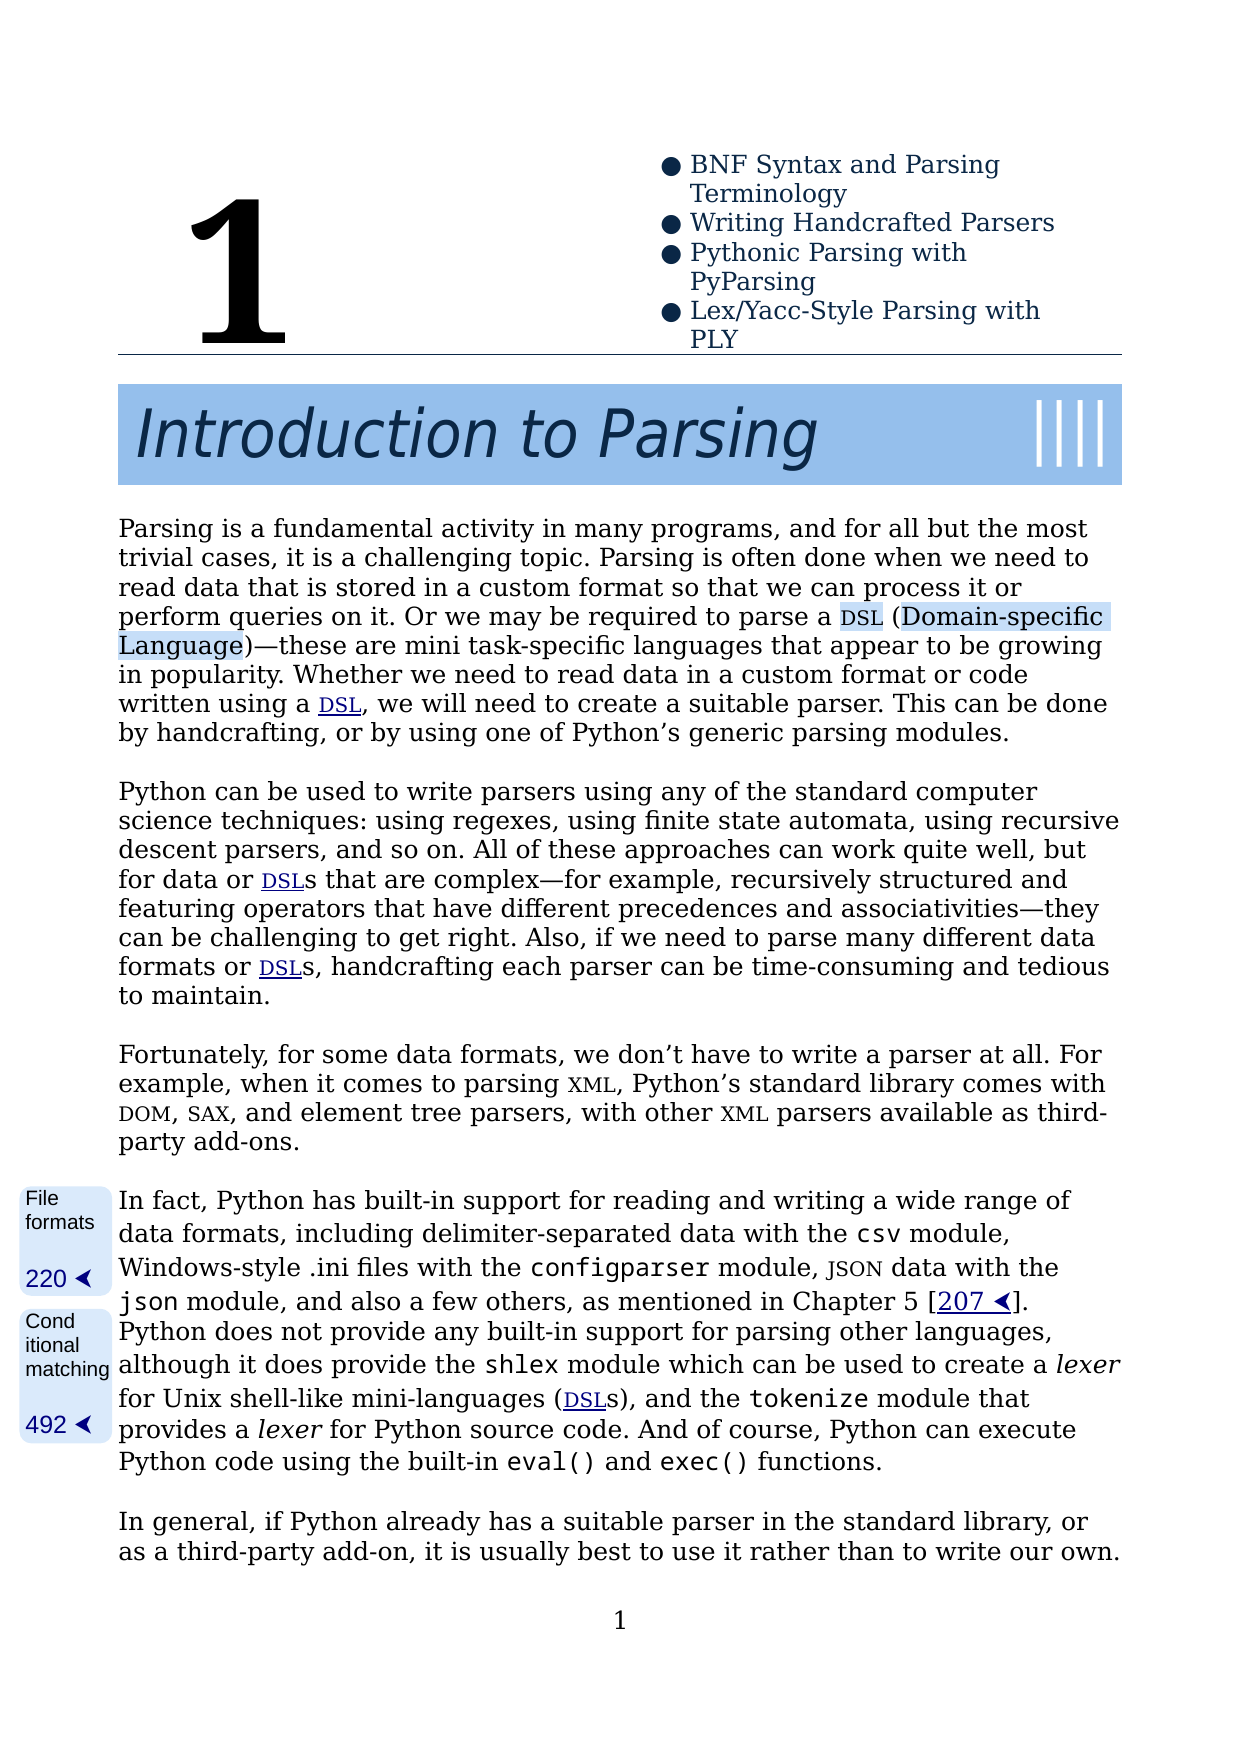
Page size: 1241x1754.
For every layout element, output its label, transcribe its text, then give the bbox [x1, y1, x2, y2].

text In fact, Python has built-in support for reading and writing a wide range of data formats, including delimiter-separated data with the csv module, Windows-style .ini files with the configparser module, json data with the json module, and also a few others, as mentioned in Chapter 5 [207 ⮜]. Python does not provide any built-in support for parsing other languages, although it does provide the shlex module which can be used to create a lexer for Unix shell-like mini-languages (dsls), and the tokenize module that provides a lexer for Python source code. And of course, Python can execute Python code using the built-in eval() and exec() functions. [118, 1186, 1122, 1478]
text |||| [1016, 390, 1110, 467]
text Python can be used to write parsers using any of the standard computer science techniques: using regexes, using finite state automata, using recursive descent parsers, and so on. All of these approaches can work quite well, but for data or dsls that are complex—for example, recursively structured and featuring operators that have different precedences and associativities—they can be challenging to get right. Also, if we need to parse many different data formats or dsls, handcrafting each parser can be time-consuming and tedious to maintain. [118, 777, 1122, 1011]
text In general, if Python already has a suitable parser in the standard library, or as a third-party add-on, it is usually best to use it rather than to write our own. [118, 1508, 1122, 1566]
subtitle Introduction to Parsing [118, 384, 1122, 485]
text Parsing is a fundamental activity in many programs, and for all but the most trivial cases, it is a challenging topic. Parsing is often done when we need to read data that is stored in a custom format so that we can process it or perform queries on it. Or we may be required to parse a dsl (Domain-specific Language)—these are mini task-specific languages that appear to be growing in popularity. Whether we need to read data in a custom format or code written using a dsl, we will need to create a suitable parser. This can be done by handcrafting, or by using one of Python’s generic parsing modules. [118, 514, 1122, 748]
text Fortunately, for some data formats, we don’t have to write a parser at all. For example, when it comes to parsing xml, Python’s standard library comes with dom, sax, and element tree parsers, with other xml parsers available as third-party add-ons. [118, 1040, 1122, 1157]
